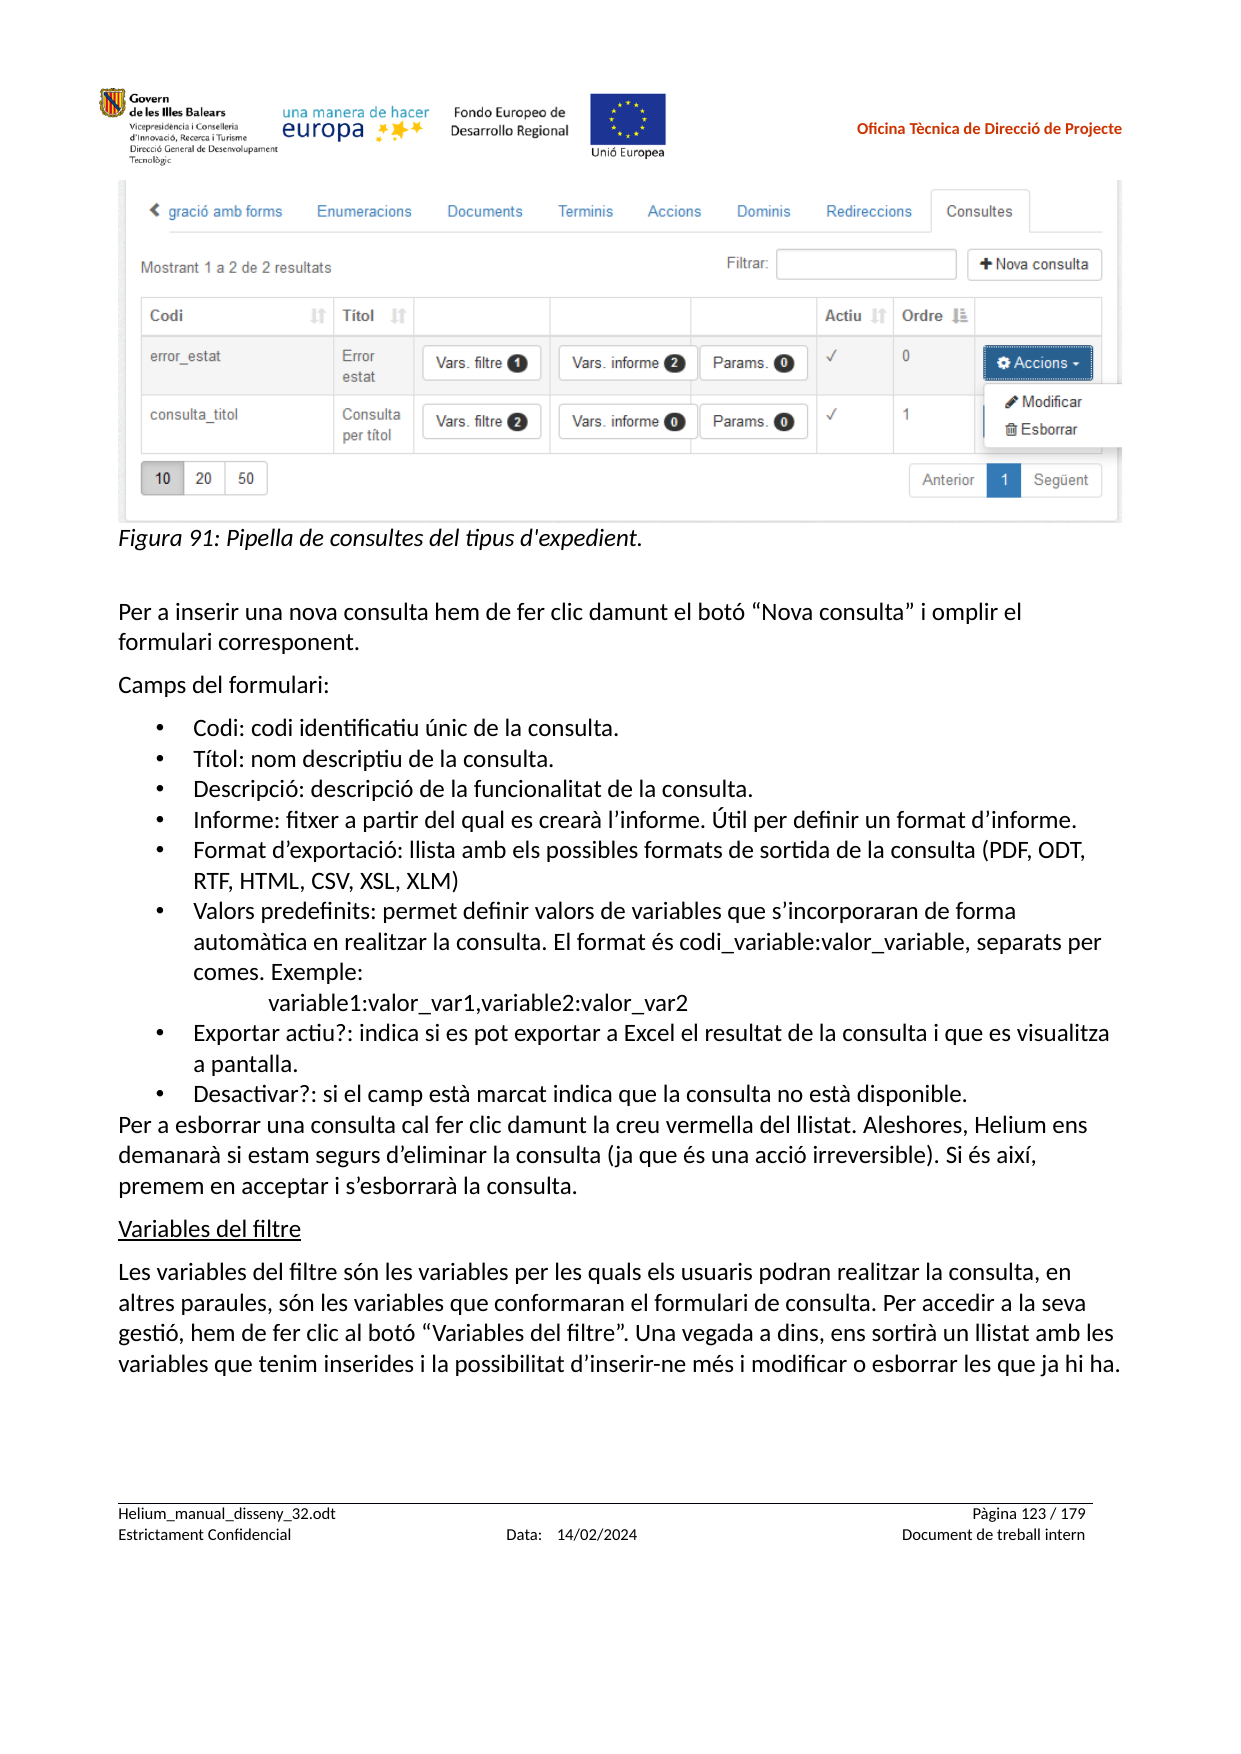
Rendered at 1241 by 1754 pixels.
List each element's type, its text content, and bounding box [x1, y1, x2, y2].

text Per a inserir una nova consulta hem de fer clic damunt el botó “Nova consulta” i omplir el formulari corresponent. [118, 596, 1122, 657]
list Format d’exportació: llista amb els possibles formats de sortida de la consulta (PDF, ODT, RTF, HTML, CSV, XSL, XLM) [156, 834, 1122, 896]
text Variables del filtre [118, 1213, 1122, 1244]
list Descripció: descripció de la funcionalitat de la consulta. [156, 773, 1122, 804]
picture [99, 87, 668, 166]
list Exportar actiu?: indica si es pot exportar a Excel el resultat de la consulta i que es visualitza a pantalla. [156, 1018, 1122, 1079]
list Codi: codi identificatiu únic de la consulta. [156, 712, 1122, 743]
list Informe: fitxer a partir del qual es crearà l’informe. Útil per definir un format d’informe. [156, 804, 1122, 834]
text Camps del formulari: [118, 669, 1122, 700]
picture [118, 180, 1123, 523]
text Per a esborrar una consulta cal fer clic damunt la creu vermella del llistat. Aleshores, Helium ens demanarà si estam segurs d’eliminar la consulta (ja que és una acció irreversible). Si és així, premem en acceptar i s’esborrarà la consulta. [118, 1109, 1122, 1201]
list Valors predefinits: permet definir valors de variables que s’incorporaran de forma automàtica en realitzar la consulta. El format és codi_variable:valor_variable, separats per comes. Exemple: variable1:valor_var1,variable2:valor_var2 [156, 896, 1122, 1018]
text Figura 91: Pipella de consultes del tipus d'expedient. [118, 523, 1122, 553]
text Les variables del filtre són les variables per les quals els usuaris podran realitzar la consulta, en altres paraules, són les variables que conformaran el formulari de consulta. Per accedir a la seva gestió, hem de fer clic al botó “Variables del filtre”. Una vegada a dins, ens sortirà un llistat amb les variables que tenim inserides i la possibilitat d’inserir-ne més i modificar o esborrar les que ja hi ha. [118, 1256, 1122, 1378]
list Títol: nom descriptiu de la consulta. [156, 743, 1122, 773]
list Desactivar?: si el camp està marcat indica que la consulta no està disponible. [156, 1079, 1122, 1109]
